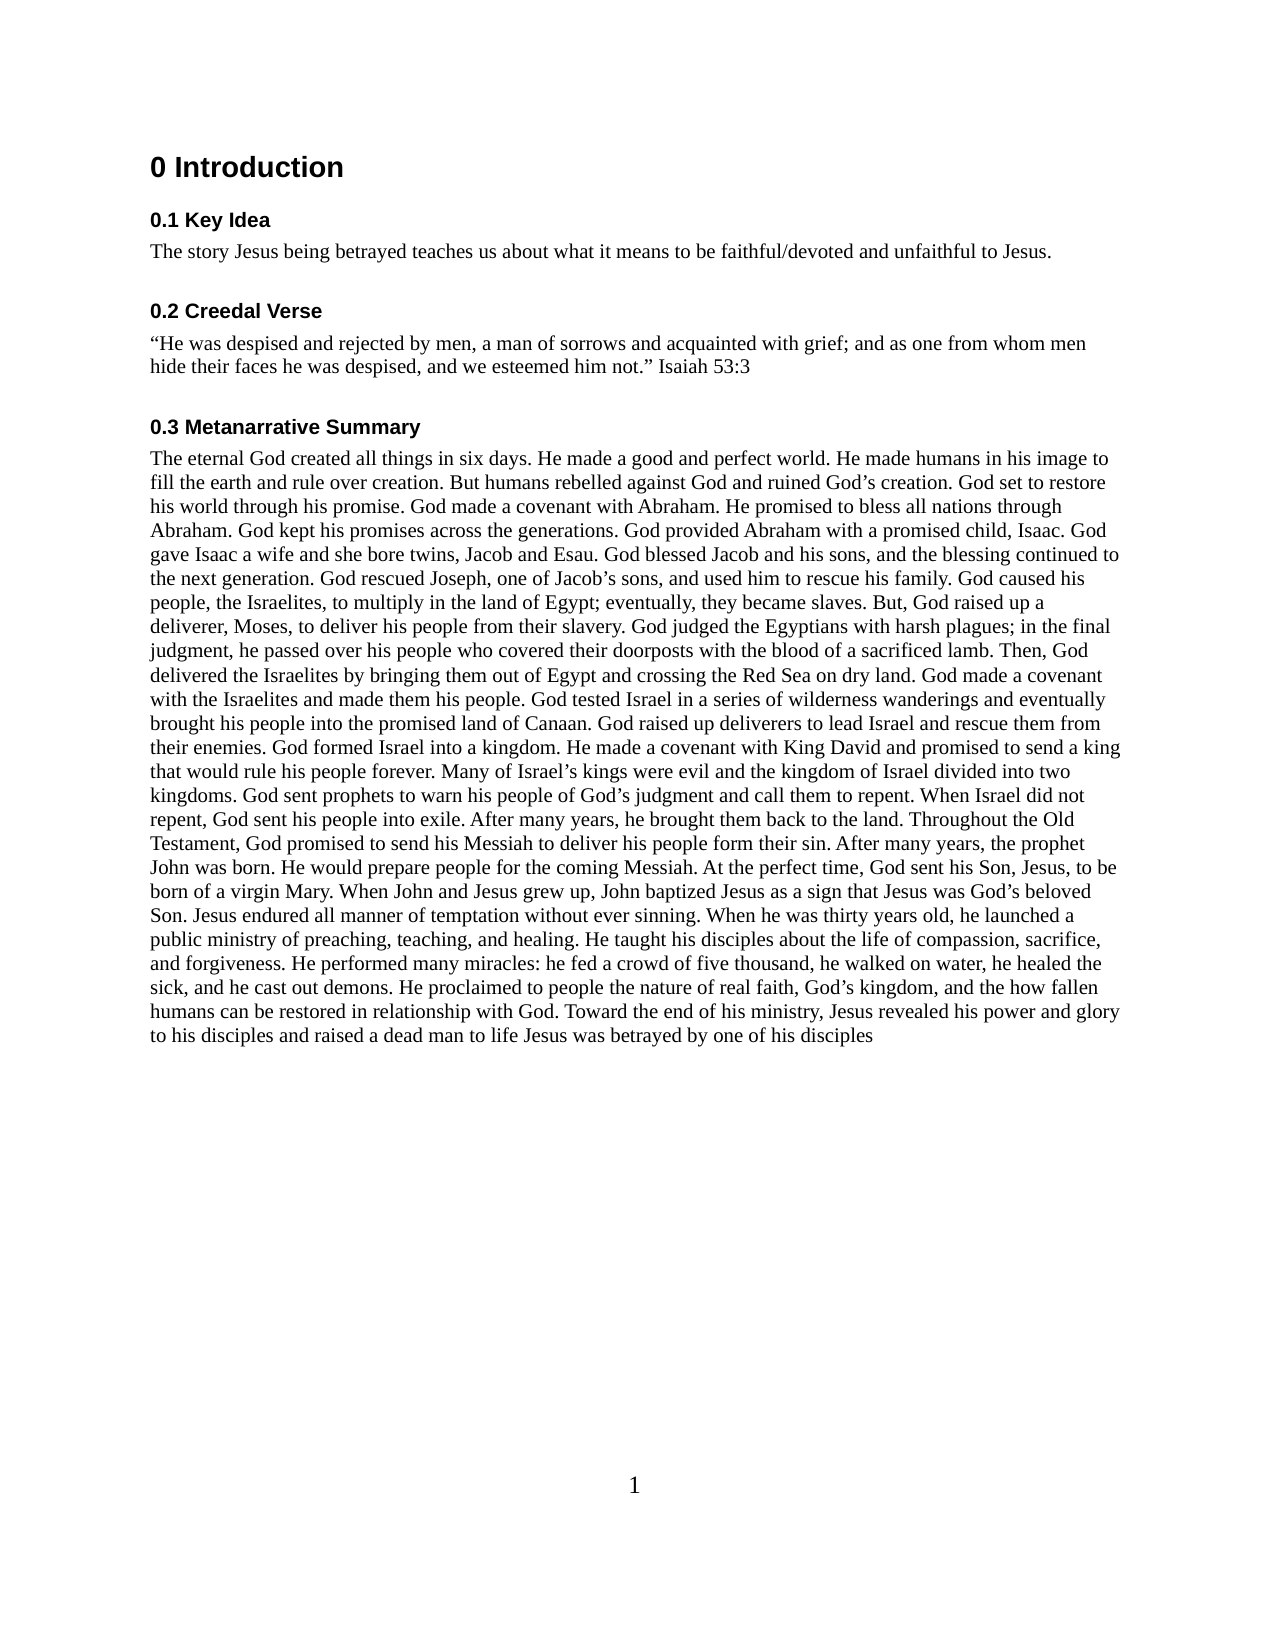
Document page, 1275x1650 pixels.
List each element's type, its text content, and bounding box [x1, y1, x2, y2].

text The story Jesus being betrayed teaches us about what it means to be faithful/devoted and unfaithful to Jesus. [150, 239, 1125, 263]
text “He was despised and rejected by men, a man of sorrows and acquainted with grief; and as one from whom men hide their faces he was despised, and we esteemed him not.” Isaiah 53:3 [150, 330, 1125, 378]
subtitle 0 Introduction [150, 150, 1125, 183]
subtitle 0.1 Key Idea [150, 207, 1125, 231]
text The eternal God created all things in six days. He made a good and perfect world. He made humans in his image to fill the earth and rule over creation. But humans rebelled against God and ruined God’s creation. God set to restore his world through his promise. God made a covenant with Abraham. He promised to bless all nations through Abraham. God kept his promises across the generations. God provided Abraham with a promised child, Isaac. God gave Isaac a wife and she bore twins, Jacob and Esau. God blessed Jacob and his sons, and the blessing continued to the next generation. God rescued Joseph, one of Jacob’s sons, and used him to rescue his family. God caused his people, the Israelites, to multiply in the land of Egypt; eventually, they became slaves. But, God raised up a deliverer, Moses, to deliver his people from their slavery. God judged the Egyptians with harsh plagues; in the final judgment, he passed over his people who covered their doorposts with the blood of a sacrificed lamb. Then, God delivered the Israelites by bringing them out of Egypt and crossing the Red Sea on dry land. God made a covenant with the Israelites and made them his people. God tested Israel in a series of wilderness wanderings and eventually brought his people into the promised land of Canaan. God raised up deliverers to lead Israel and rescue them from their enemies. God formed Israel into a kingdom. He made a covenant with King David and promised to send a king that would rule his people forever. Many of Israel’s kings were evil and the kingdom of Israel divided into two kingdoms. God sent prophets to warn his people of God’s judgment and call them to repent. When Israel did not repent, God sent his people into exile. After many years, he brought them back to the land. Throughout the Old Testament, God promised to send his Messiah to deliver his people form their sin. After many years, the prophet John was born. He would prepare people for the coming Messiah. At the perfect time, God sent his Son, Jesus, to be born of a virgin Mary. When John and Jesus grew up, John baptized Jesus as a sign that Jesus was God’s beloved Son. Jesus endured all manner of temptation without ever sinning. When he was thirty years old, he launched a public ministry of preaching, teaching, and healing. He taught his disciples about the life of compassion, sacrifice, and forgiveness. He performed many miracles: he fed a crowd of five thousand, he walked on water, he healed the sick, and he cast out demons. He proclaimed to people the nature of real faith, God’s kingdom, and the how fallen humans can be restored in relationship with God. Toward the end of his ministry, Jesus revealed his power and glory to his disciples and raised a dead man to life Jesus was betrayed by one of his disciples [150, 446, 1125, 1047]
subtitle 0.2 Creedal Verse [150, 299, 1125, 323]
subtitle 0.3 Metanarrative Summary [150, 414, 1125, 438]
